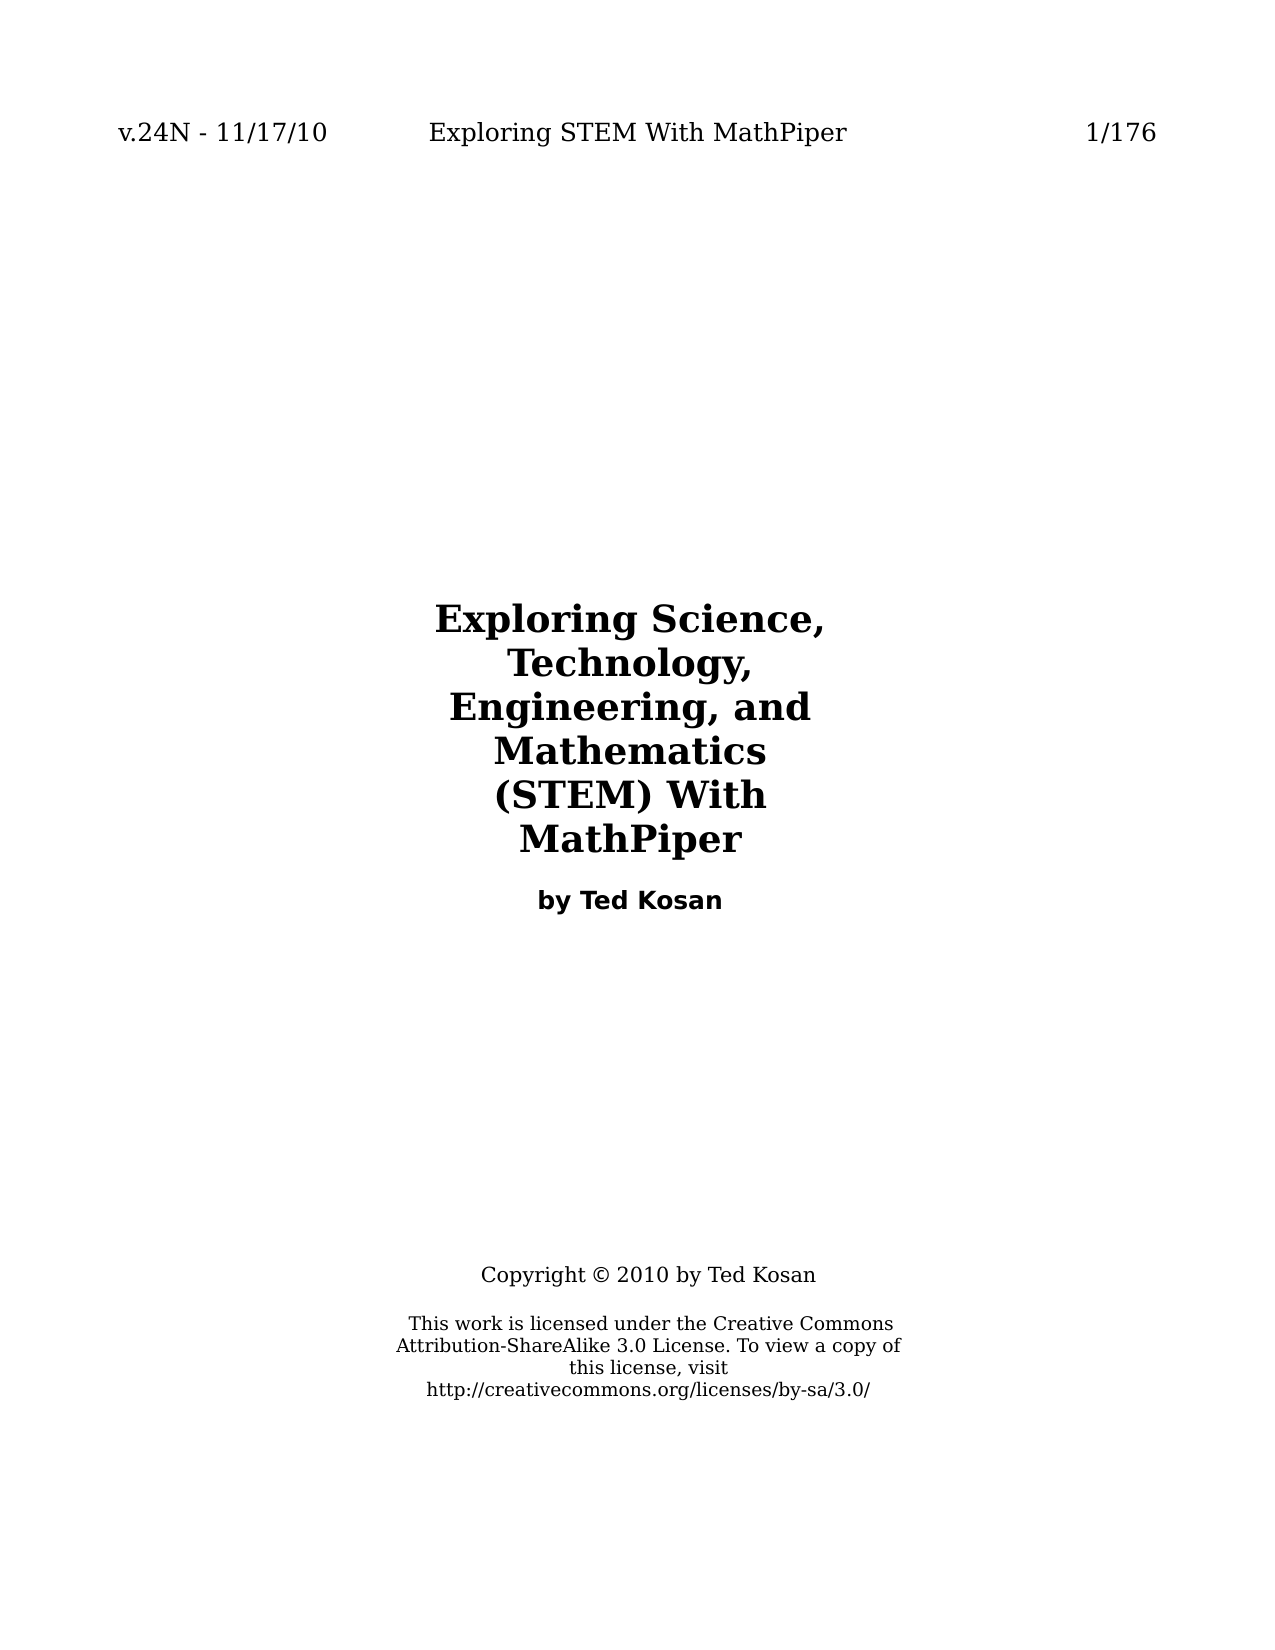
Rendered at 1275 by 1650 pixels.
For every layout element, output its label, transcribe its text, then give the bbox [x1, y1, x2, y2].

text Copyright © 2010 by Ted Kosan [382, 1260, 915, 1289]
text by Ted Kosan [427, 887, 832, 916]
text Exploring Science, Technology, Engineering, and Mathematics (STEM) With MathPiper [427, 597, 832, 862]
text This work is licensed under the Creative Commons Attribution-ShareAlike 3.0 License. To view a copy of this license, visit http://creativecommons.org/licenses/by-sa/3.0/ [382, 1313, 915, 1401]
